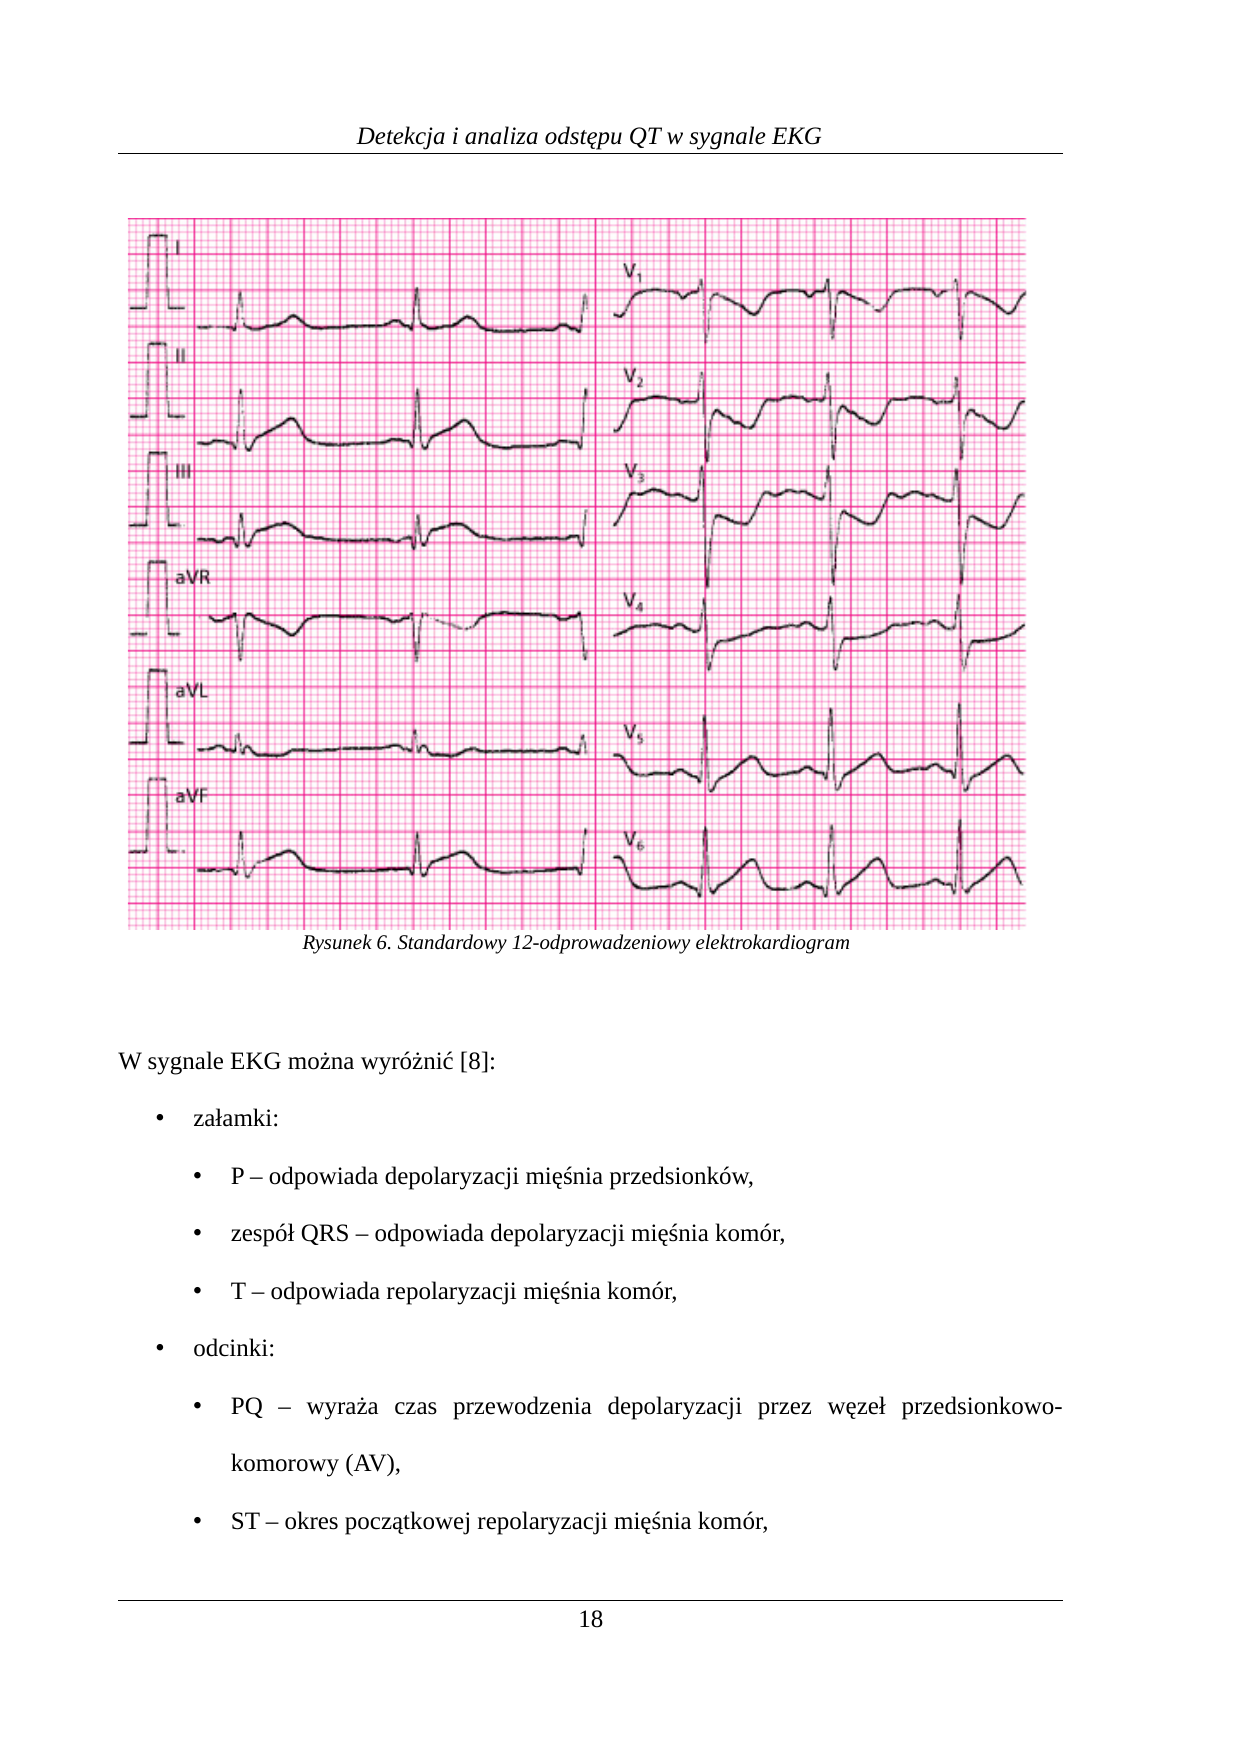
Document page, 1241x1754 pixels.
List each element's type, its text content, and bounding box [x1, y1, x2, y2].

list P – odpowiada depolaryzacji mięśnia przedsionków, [193, 1146, 1063, 1189]
list zespół QRS – odpowiada depolaryzacji mięśnia komór, [193, 1204, 1063, 1247]
list odcinki: [156, 1319, 1063, 1362]
list ST – okres początkowej repolaryzacji mięśnia komór, [193, 1491, 1063, 1534]
list PQ – wyraża czas przewodzenia depolaryzacji przez węzeł przedsionkowo-komorowy (AV), [193, 1376, 1063, 1477]
picture [127, 218, 1027, 930]
text W sygnale EKG można wyróżnić [8]: [118, 1028, 1063, 1074]
list załamki: [156, 1089, 1063, 1132]
text Rysunek 6. Standardowy 12-odprowadzeniowy elektrokardiogram [128, 930, 1026, 954]
list T – odpowiada repolaryzacji mięśnia komór, [193, 1261, 1063, 1304]
